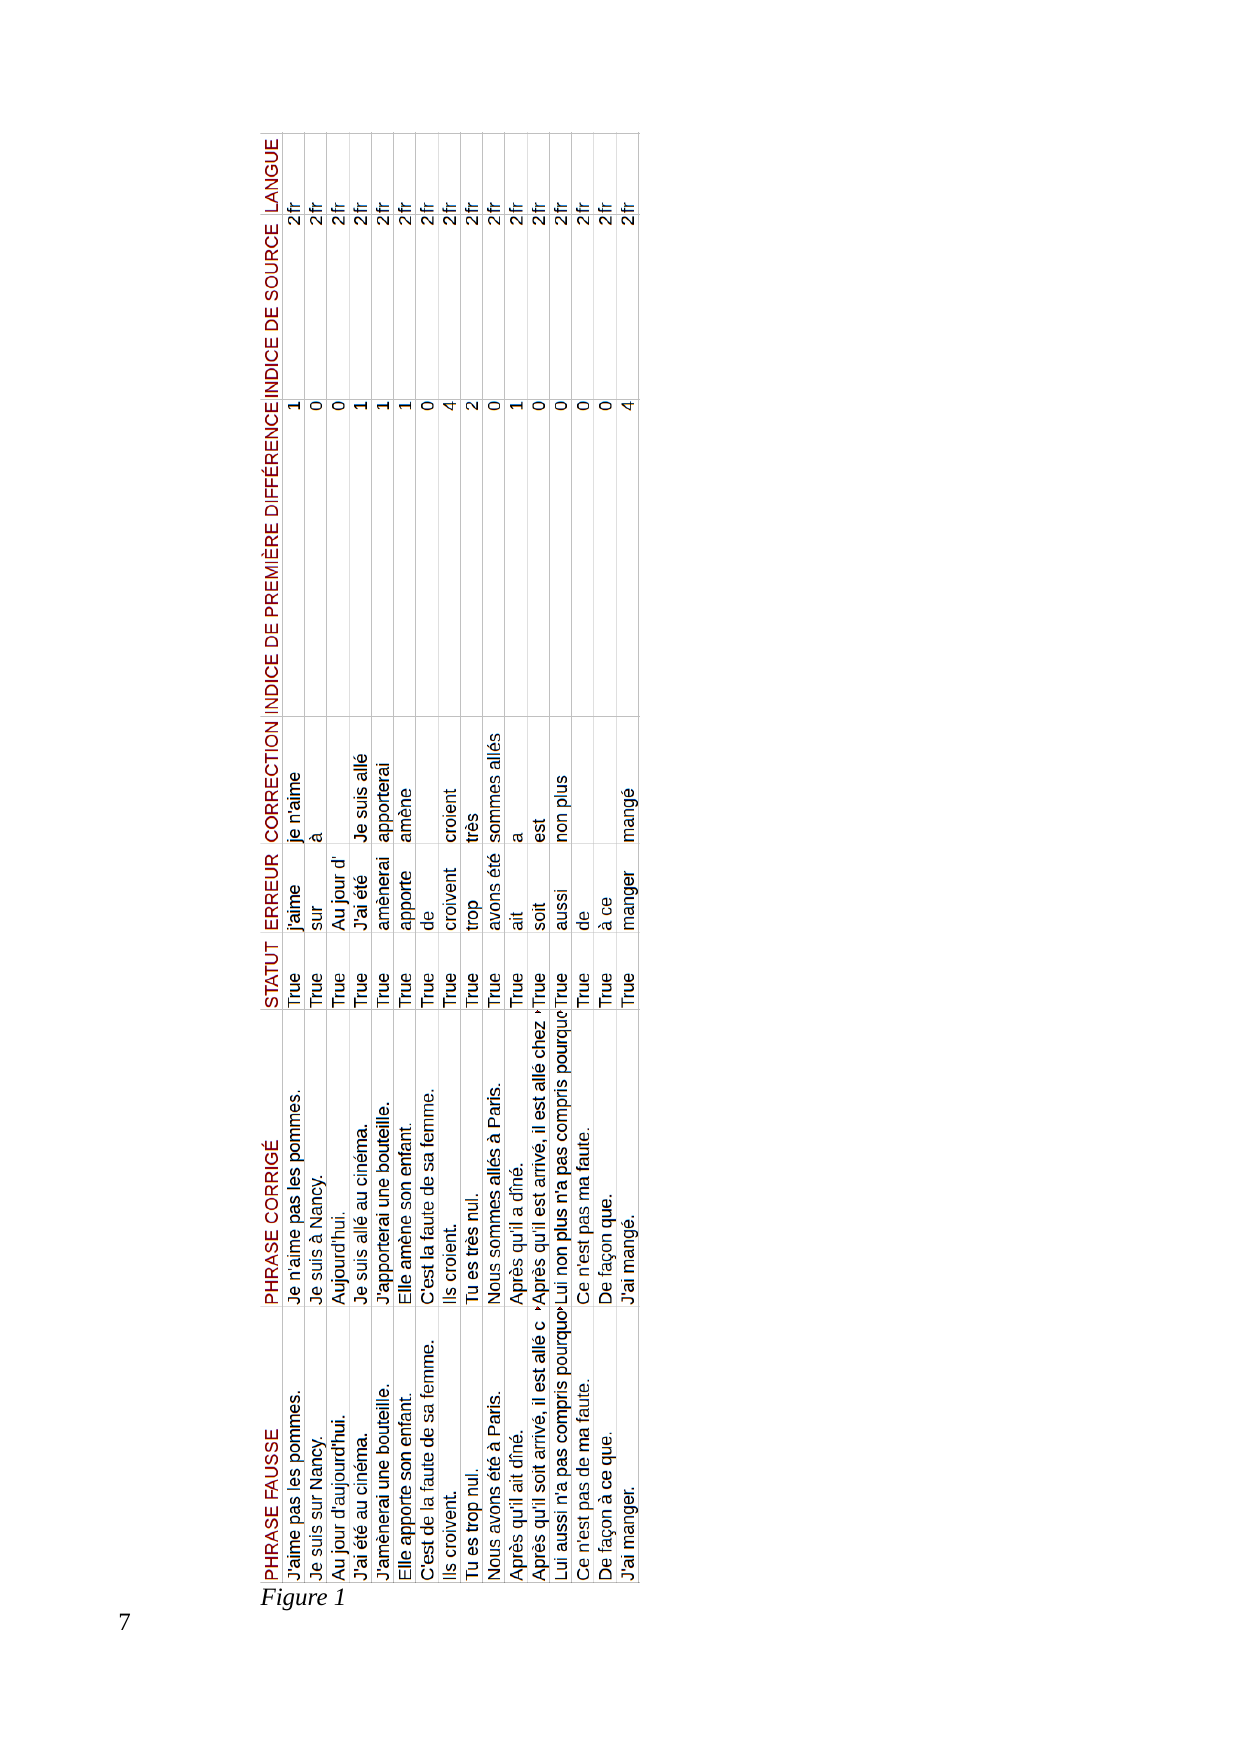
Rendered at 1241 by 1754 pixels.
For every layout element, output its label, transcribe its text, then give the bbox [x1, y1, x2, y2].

text Figure 1 [260, 1583, 640, 1611]
picture [260, 132, 640, 1583]
